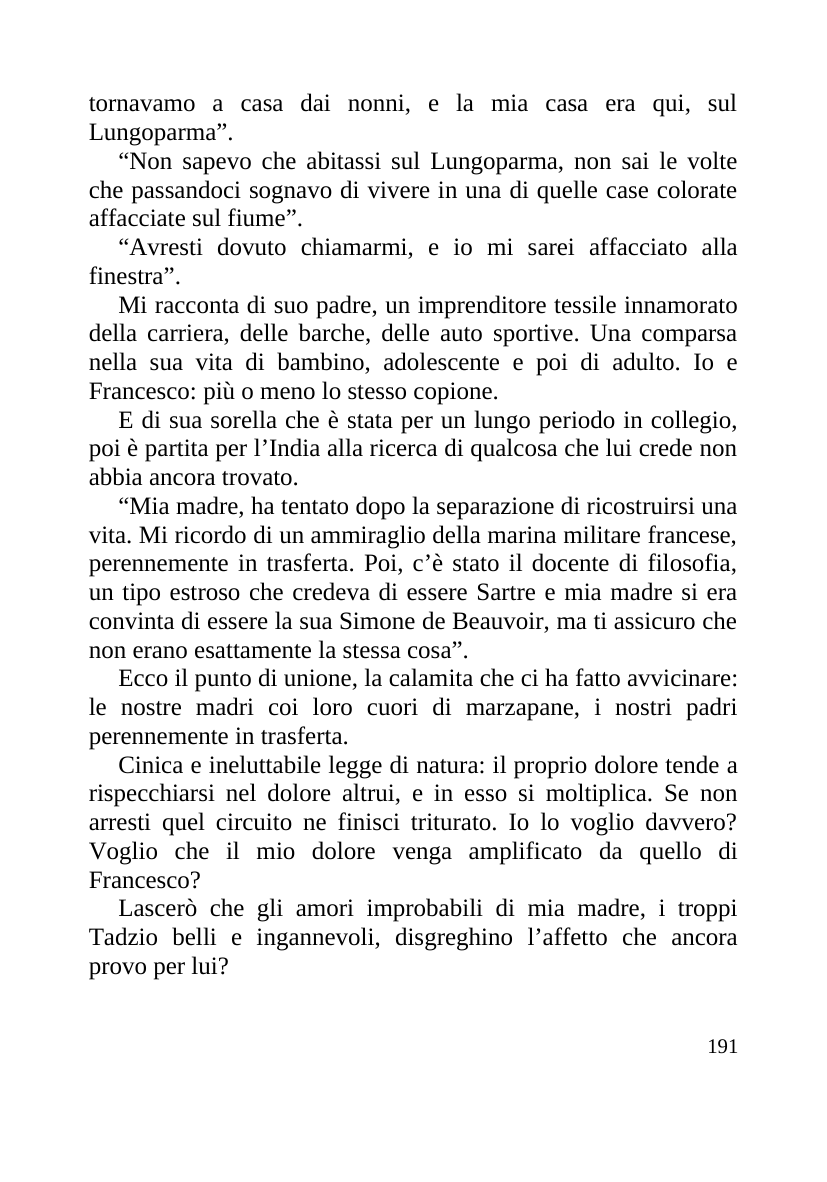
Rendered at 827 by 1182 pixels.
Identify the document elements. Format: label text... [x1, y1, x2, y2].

text E di sua sorella che è stata per un lungo periodo in collegio, poi è partita per l’India alla ricerca di qualcosa che lui crede non abbia ancora trovato. [88, 405, 738, 491]
text “Non sapevo che abitassi sul Lungoparma, non sai le volte che passandoci sognavo di vivere in una di quelle case colorate affacciate sul fiume”. [88, 146, 738, 232]
text Mi racconta di suo padre, un imprenditore tessile innamorato della carriera, delle barche, delle auto sportive. Una comparsa nella sua vita di bambino, adolescente e poi di adulto. Io e Francesco: più o meno lo stesso copione. [88, 290, 738, 405]
text Ecco il punto di unione, la calamita che ci ha fatto avvicinare: le nostre madri coi loro cuori di marzapane, i nostri padri perennemente in trasferta. [88, 663, 738, 750]
text “Avresti dovuto chiamarmi, e io mi sarei affacciato alla finestra”. [88, 232, 738, 290]
text “Mia madre, ha tentato dopo la separazione di ricostruirsi una vita. Mi ricordo di un ammiraglio della marina militare francese, perennemente in trasferta. Poi, c’è stato il docente di filosofia, un tipo estroso che credeva di essere Sartre e mia madre si era convinta di essere la sua Simone de Beauvoir, ma ti assicuro che non erano esattamente la stessa cosa”. [88, 491, 738, 663]
text Cinica e ineluttabile legge di natura: il proprio dolore tende a rispecchiarsi nel dolore altrui, e in esso si moltiplica. Se non arresti quel circuito ne finisci triturato. Io lo voglio davvero? Voglio che il mio dolore venga amplificato da quello di Francesco? [88, 750, 738, 893]
text Lascerò che gli amori improbabili di mia madre, i troppi Tadzio belli e ingannevoli, disgreghino l’affetto che ancora provo per lui? [88, 893, 738, 980]
text tornavamo a casa dai nonni, e la mia casa era qui, sul Lungoparma”. [88, 88, 738, 146]
